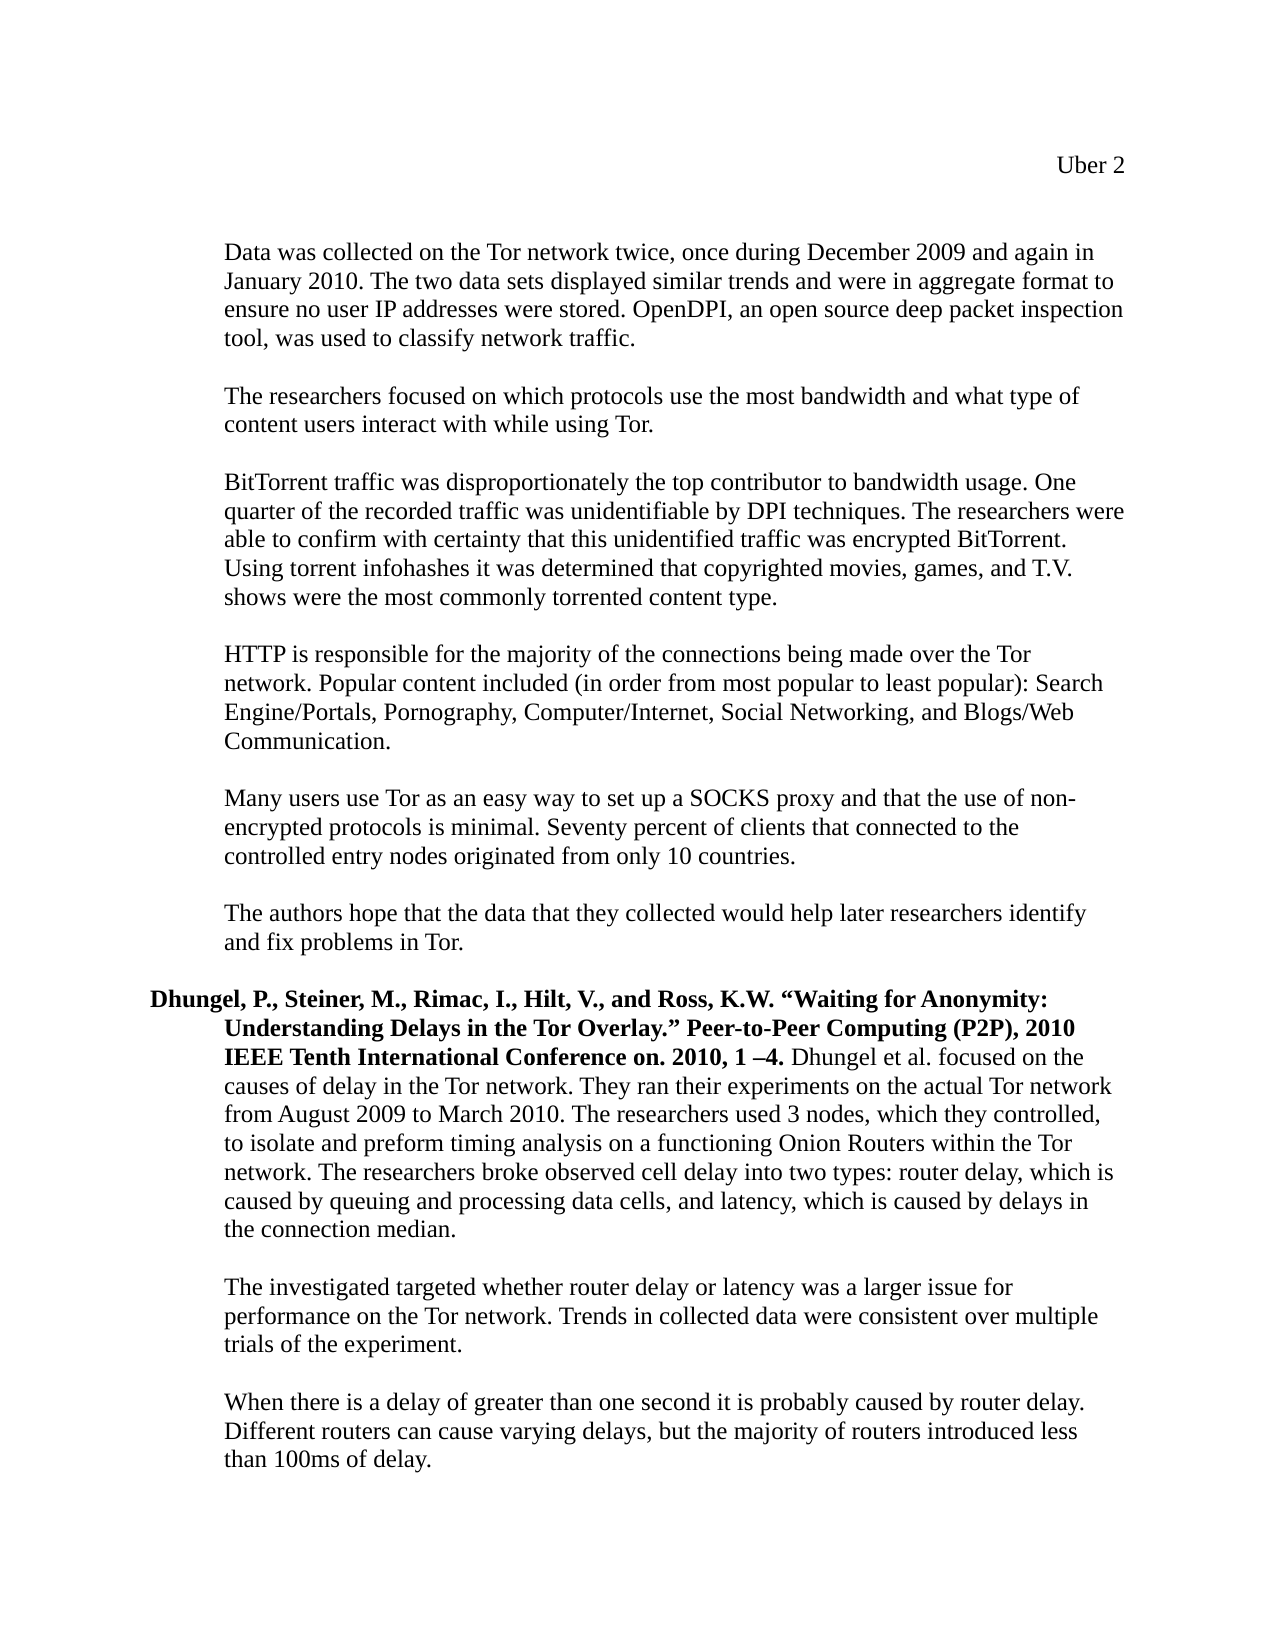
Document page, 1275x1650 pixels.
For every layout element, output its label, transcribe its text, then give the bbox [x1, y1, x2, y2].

text The investigated targeted whether router delay or latency was a larger issue for performance on the Tor network. Trends in collected data were consistent over multiple trials of the experiment. [224, 1272, 1125, 1358]
text When there is a delay of greater than one second it is probably caused by router delay. Different routers can cause varying delays, but the majority of routers introduced less than 100ms of delay. [224, 1387, 1125, 1473]
text BitTorrent traffic was disproportionately the top contributor to bandwidth usage. One quarter of the recorded traffic was unidentifiable by DPI techniques. The researchers were able to confirm with certainty that this unidentified traffic was encrypted BitTorrent. Using torrent infohashes it was determined that copyrighted movies, games, and T.V. shows were the most commonly torrented content type. [224, 467, 1125, 611]
text Data was collected on the Tor network twice, once during December 2009 and again in January 2010. The two data sets displayed similar trends and were in aggregate format to ensure no user IP addresses were stored. OpenDPI, an open source deep packet inspection tool, was used to classify network traffic. [224, 237, 1125, 352]
text Many users use Tor as an easy way to set up a SOCKS proxy and that the use of non-encrypted protocols is minimal. Seventy percent of clients that connected to the controlled entry nodes originated from only 10 countries. [224, 783, 1125, 869]
text HTTP is responsible for the majority of the connections being made over the Tor network. Popular content included (in order from most popular to least popular): Search Engine/Portals, Pornography, Computer/Internet, Social Networking, and Blogs/Web Communication. [224, 639, 1125, 754]
text Understanding Delays in the Tor Overlay.” Peer-to-Peer Computing (P2P), 2010 IEEE Tenth International Conference on. 2010, 1 –4. Dhungel et al. focused on the causes of delay in the Tor network. They ran their experiments on the actual Tor network from August 2009 to March 2010. The researchers used 3 nodes, which they controlled, to isolate and preform timing analysis on a functioning Onion Routers within the Tor network. The researchers broke observed cell delay into two types: router delay, which is caused by queuing and processing data cells, and latency, which is caused by delays in the connection median. [224, 1013, 1125, 1243]
text The researchers focused on which protocols use the most bandwidth and what type of content users interact with while using Tor. [224, 381, 1125, 438]
text Dhungel, P., Steiner, M., Rimac, I., Hilt, V., and Ross, K.W. “Waiting for Anonymity: [150, 984, 1125, 1013]
text The authors hope that the data that they collected would help later researchers identify and fix problems in Tor. [224, 898, 1125, 956]
